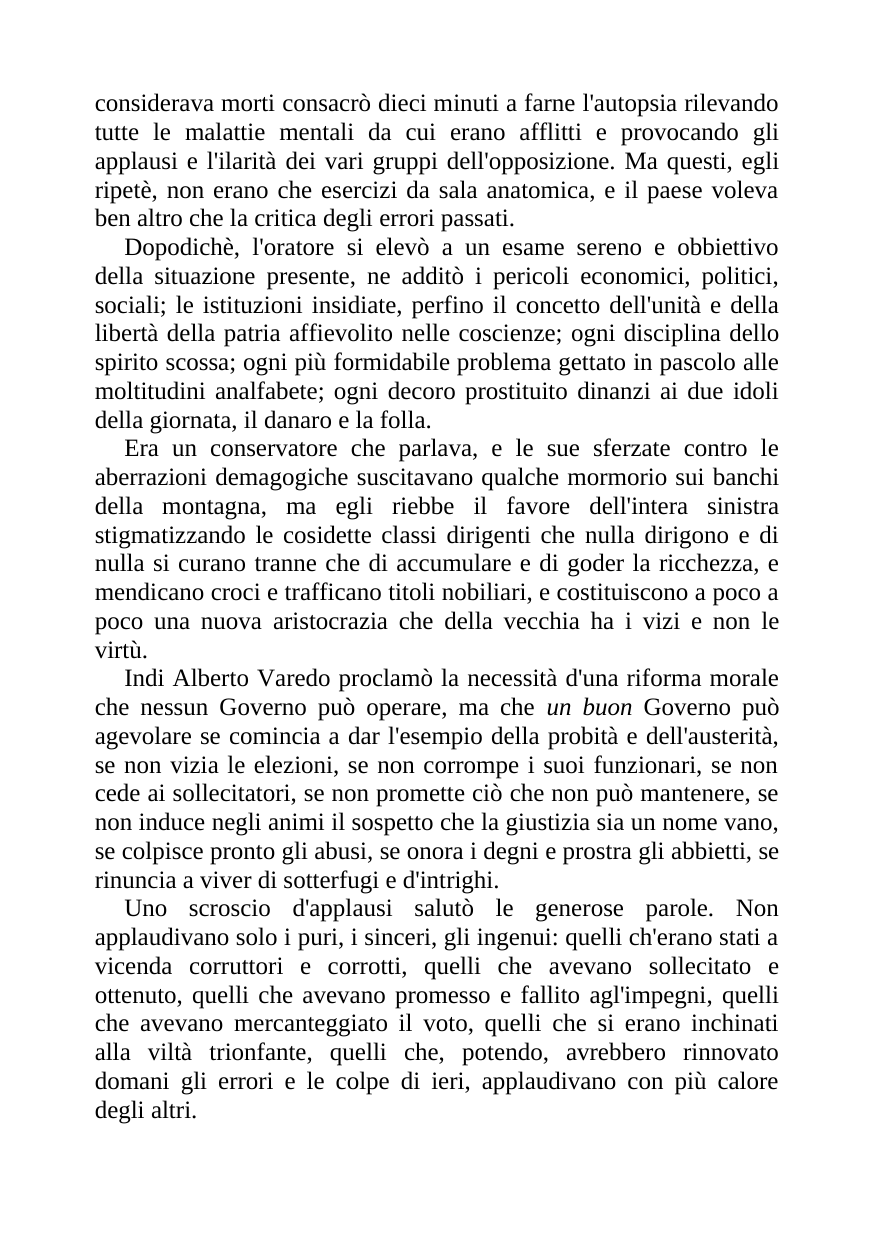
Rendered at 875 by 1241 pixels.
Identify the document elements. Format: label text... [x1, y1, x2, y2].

text Dopodichè, l'oratore si elevò a un esame sereno e obbiettivo della situazione presente, ne additò i pericoli economici, politici, sociali; le istituzioni insidiate, perfino il concetto dell'unità e della libertà della patria affievolito nelle coscienze; ogni disciplina dello spirito scossa; ogni più formidabile problema gettato in pascolo alle moltitudini analfabete; ogni decoro prostituito dinanzi ai due idoli della giornata, il danaro e la folla. [94, 232, 779, 433]
text considerava morti consacrò dieci minuti a farne l'autopsia rilevando tutte le malattie mentali da cui erano afflitti e provocando gli applausi e l'ilarità dei vari gruppi dell'opposizione. Ma questi, egli ripetè, non erano che esercizi da sala anatomica, e il paese voleva ben altro che la critica degli errori passati. [94, 88, 779, 232]
text Uno scroscio d'applausi salutò le generose parole. Non applaudivano solo i puri, i sinceri, gli ingenui: quelli ch'erano stati a vicenda corruttori e corrotti, quelli che avevano sollecitato e ottenuto, quelli che avevano promesso e fallito agl'impegni, quelli che avevano mercanteggiato il voto, quelli che si erano inchinati alla viltà trionfante, quelli che, potendo, avrebbero rinnovato domani gli errori e le colpe di ieri, applaudivano con più calore degli altri. [94, 893, 779, 1123]
text Indi Alberto Varedo proclamò la necessità d'una riforma morale che nessun Governo può operare, ma che un buon Governo può agevolare se comincia a dar l'esempio della probità e dell'austerità, se non vizia le elezioni, se non corrompe i suoi funzionari, se non cede ai sollecitatori, se non promette ciò che non può mantenere, se non induce negli animi il sospetto che la giustizia sia un nome vano, se colpisce pronto gli abusi, se onora i degni e prostra gli abbietti, se rinuncia a viver di sotterfugi e d'intrighi. [94, 663, 779, 893]
text Era un conservatore che parlava, e le sue sferzate contro le aberrazioni demagogiche suscitavano qualche mormorio sui banchi della montagna, ma egli riebbe il favore dell'intera sinistra stigmatizzando le cosidette classi dirigenti che nulla dirigono e di nulla si curano tranne che di accumulare e di goder la ricchezza, e mendicano croci e trafficano titoli nobiliari, e costituiscono a poco a poco una nuova aristocrazia che della vecchia ha i vizi e non le virtù. [94, 433, 779, 663]
